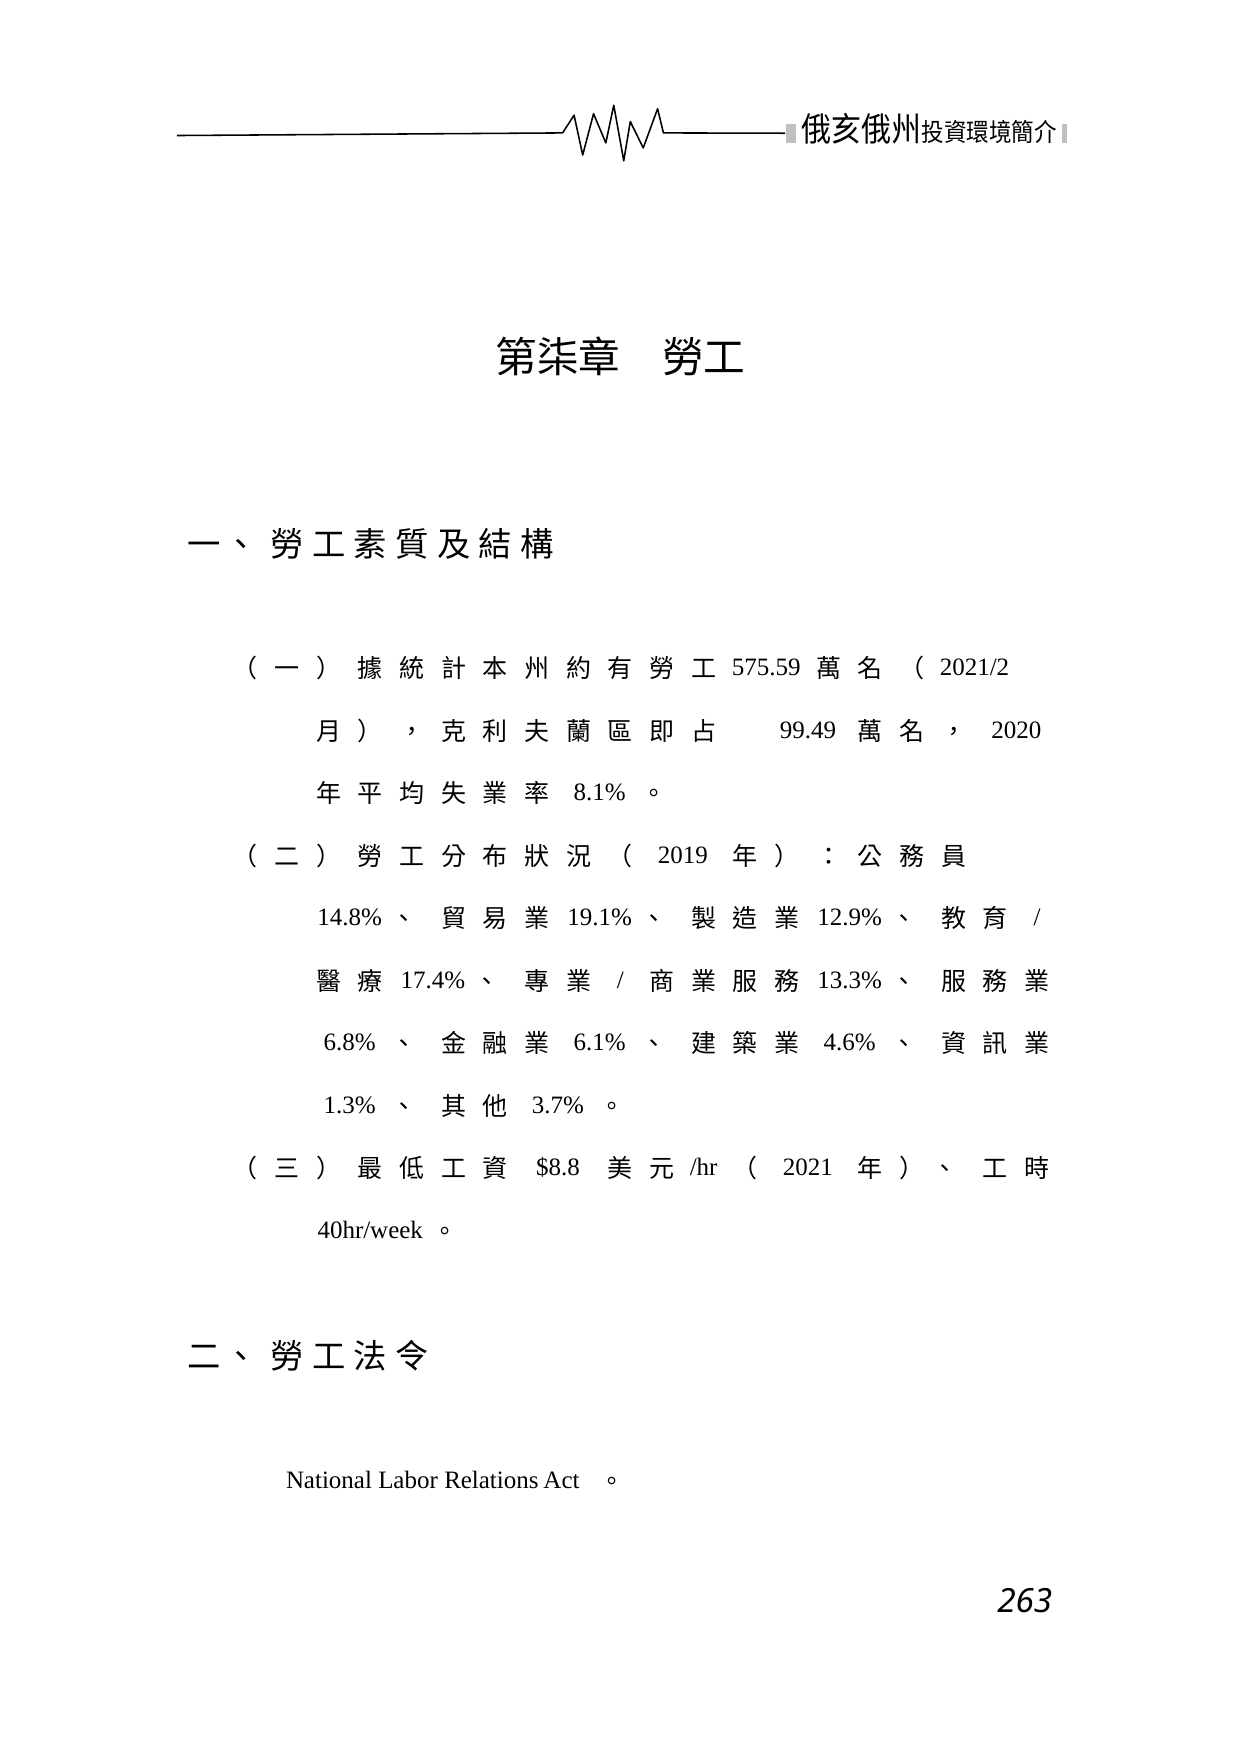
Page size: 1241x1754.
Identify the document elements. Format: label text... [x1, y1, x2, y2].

text 第柒章 勞工 [183, 313, 1058, 375]
text （一）據統計本州約有勞工575.59萬名（2021/2月），克利夫蘭區即占 99.49萬名，2020年平均失業率8.1%。 [207, 625, 1058, 813]
text （三）最低工資$8.8美元/hr（2021年）、工時40hr/week。 [207, 1125, 1058, 1250]
text 一、勞工素質及結構 [183, 500, 1058, 563]
text 二、勞工法令 [183, 1313, 1058, 1375]
text （二）勞工分布狀況（2019年）：公務員14.8%、貿易業19.1%、製造業12.9%、教育/醫療17.4%、專業/商業服務13.3%、服務業6.8%、金融業6.1%、建築業4.6%、資訊業1.3%、其他3.7%。 [207, 813, 1058, 1125]
text National Labor Relations Act。 [183, 1438, 1058, 1500]
